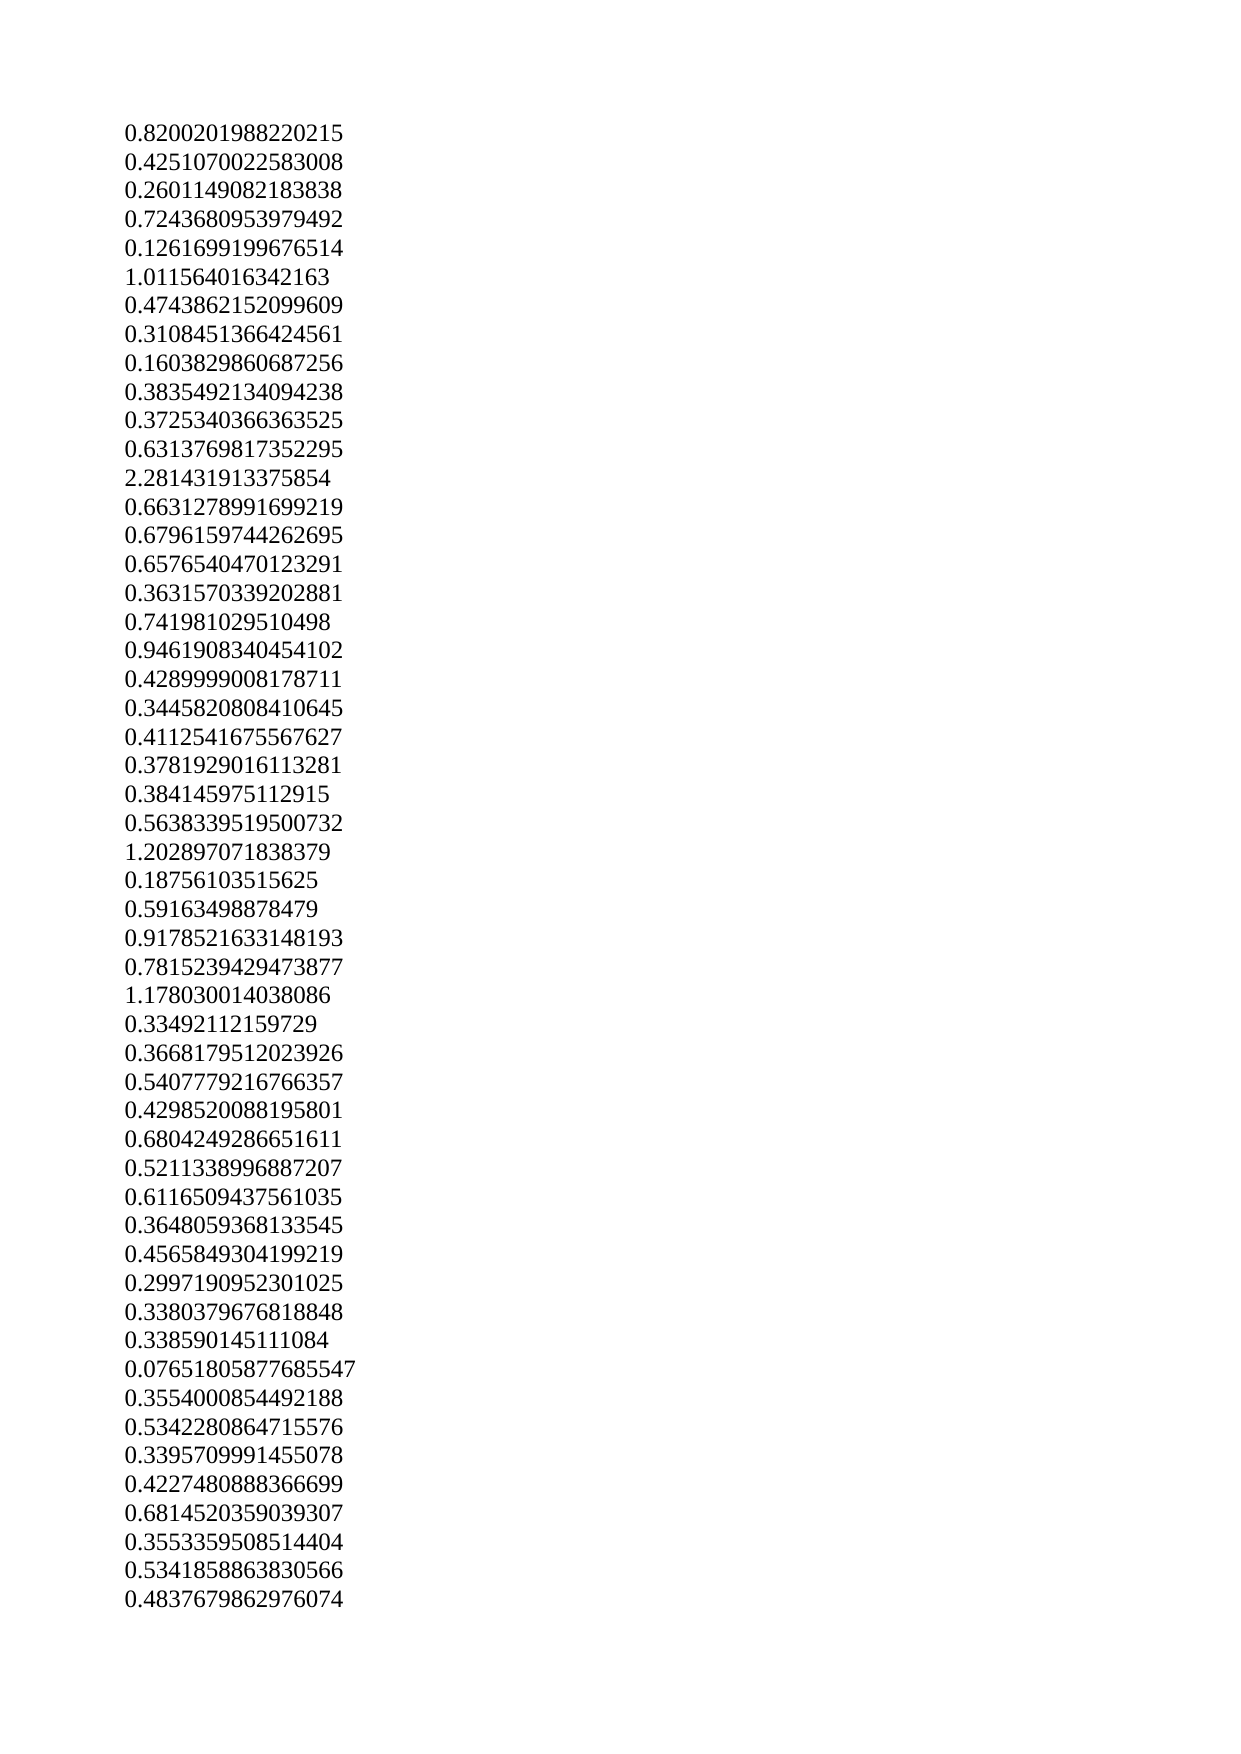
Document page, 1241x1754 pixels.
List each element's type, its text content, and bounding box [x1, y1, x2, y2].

text 0.18756103515625 [118, 866, 1122, 894]
text 1.011564016342163 [118, 262, 1122, 291]
text 0.3395709991455078 [118, 1441, 1122, 1469]
text 0.8200201988220215 [118, 118, 1122, 147]
text 0.6631278991699219 [118, 492, 1122, 521]
text 0.33492112159729 [118, 1009, 1122, 1038]
text 0.1261699199676514 [118, 233, 1122, 262]
text 0.59163498878479 [118, 894, 1122, 923]
text 0.3554000854492188 [118, 1383, 1122, 1412]
text 0.3648059368133545 [118, 1211, 1122, 1239]
text 0.4227480888366699 [118, 1469, 1122, 1498]
text 0.6576540470123291 [118, 549, 1122, 578]
text 0.3445820808410645 [118, 693, 1122, 722]
text 0.6804249286651611 [118, 1124, 1122, 1153]
text 0.6796159744262695 [118, 521, 1122, 549]
text 0.5407779216766357 [118, 1067, 1122, 1096]
text 2.281431913375854 [118, 463, 1122, 492]
text 0.7243680953979492 [118, 204, 1122, 233]
text 1.202897071838379 [118, 837, 1122, 866]
text 0.5341858863830566 [118, 1556, 1122, 1584]
text 0.5638339519500732 [118, 808, 1122, 837]
text 0.6313769817352295 [118, 434, 1122, 463]
text 0.9461908340454102 [118, 636, 1122, 664]
text 0.338590145111084 [118, 1326, 1122, 1354]
text 0.3380379676818848 [118, 1297, 1122, 1326]
text 0.3781929016113281 [118, 751, 1122, 779]
text 0.07651805877685547 [118, 1354, 1122, 1383]
text 0.3631570339202881 [118, 578, 1122, 607]
text 0.3725340366363525 [118, 406, 1122, 434]
text 0.4743862152099609 [118, 291, 1122, 319]
text 0.4251070022583008 [118, 147, 1122, 176]
text 0.3553359508514404 [118, 1527, 1122, 1556]
text 0.4289999008178711 [118, 664, 1122, 693]
text 0.4112541675567627 [118, 722, 1122, 751]
text 0.1603829860687256 [118, 348, 1122, 377]
text 0.5211338996887207 [118, 1153, 1122, 1182]
text 0.9178521633148193 [118, 923, 1122, 952]
text 0.741981029510498 [118, 607, 1122, 636]
text 0.3108451366424561 [118, 319, 1122, 348]
text 0.2997190952301025 [118, 1268, 1122, 1297]
text 0.6814520359039307 [118, 1498, 1122, 1527]
text 0.7815239429473877 [118, 952, 1122, 981]
text 0.4837679862976074 [118, 1584, 1122, 1613]
text 0.384145975112915 [118, 779, 1122, 808]
text 0.4565849304199219 [118, 1239, 1122, 1268]
text 0.3668179512023926 [118, 1038, 1122, 1067]
text 1.178030014038086 [118, 981, 1122, 1009]
text 0.4298520088195801 [118, 1096, 1122, 1124]
text 0.5342280864715576 [118, 1412, 1122, 1441]
text 0.3835492134094238 [118, 377, 1122, 406]
text 0.6116509437561035 [118, 1182, 1122, 1211]
text 0.2601149082183838 [118, 176, 1122, 204]
